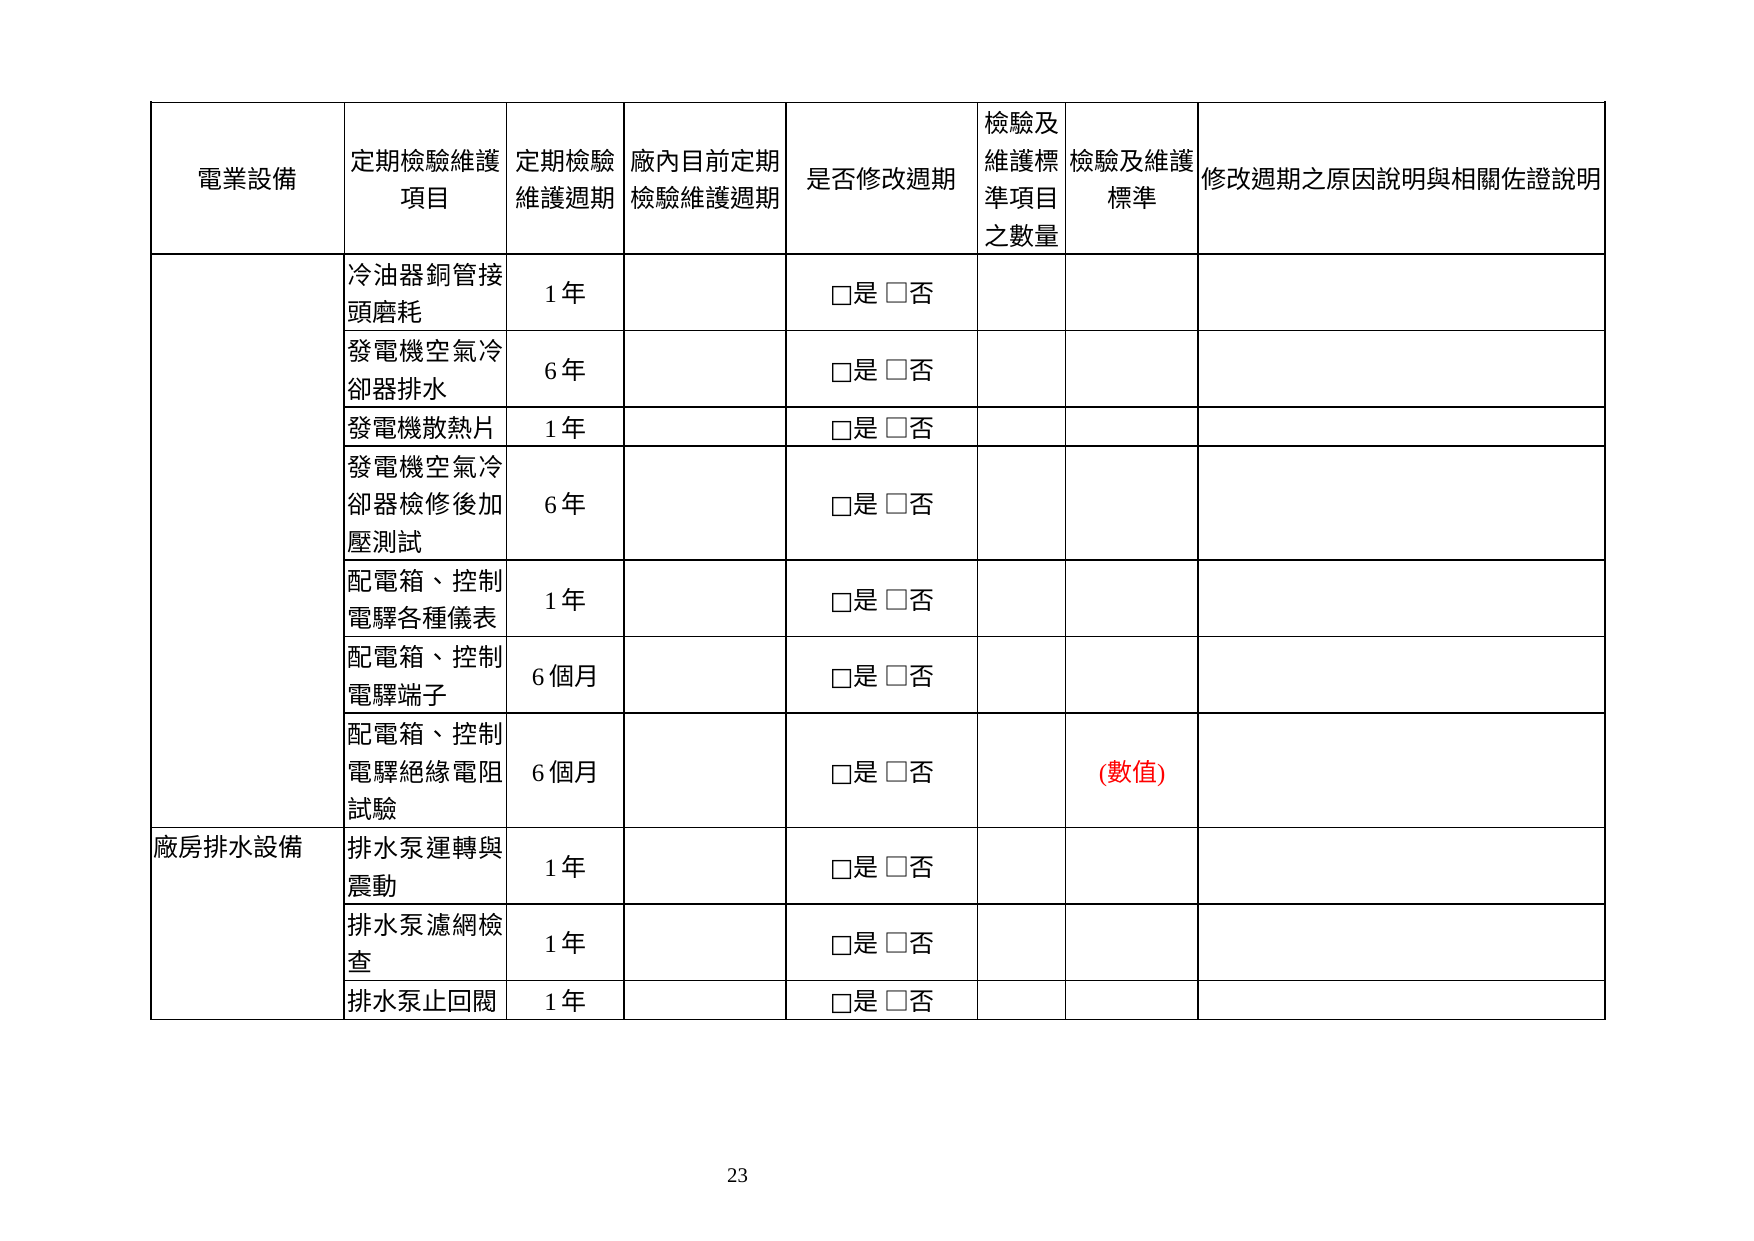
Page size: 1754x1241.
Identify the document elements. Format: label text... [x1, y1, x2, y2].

table_cell [1066, 331, 1197, 406]
table_header 修改週期之原因說明與相關佐證說明 [1199, 103, 1604, 253]
table_header 電業設備 [152, 103, 344, 253]
table_cell [625, 408, 785, 445]
table_cell [1199, 905, 1604, 979]
table_cell [152, 255, 343, 826]
table_cell □是 □否 [787, 637, 977, 712]
table_cell (數值) [1066, 714, 1197, 826]
table_cell [625, 331, 785, 406]
table_header 廠內目前定期檢驗維護週期 [625, 103, 785, 253]
table_cell [1199, 714, 1604, 826]
table_cell [1066, 255, 1197, 329]
table_cell 發電機散熱片 [345, 408, 506, 445]
table_cell [978, 255, 1065, 329]
table_cell 1年 [507, 408, 623, 445]
table_cell 1年 [507, 255, 623, 329]
table_cell □是 □否 [787, 255, 977, 329]
table_cell □是 □否 [787, 714, 977, 826]
table_cell 廠房排水設備 [152, 828, 343, 1018]
table_cell [1199, 637, 1604, 712]
table_cell 1年 [507, 561, 623, 636]
table_cell [625, 905, 785, 979]
table_cell 6年 [507, 447, 623, 559]
table_cell [978, 408, 1065, 445]
table_cell □是 □否 [787, 828, 977, 903]
table_cell [625, 714, 785, 826]
table_cell [1066, 447, 1197, 559]
table_cell 6個月 [507, 714, 623, 826]
table_cell [978, 637, 1065, 712]
table_cell □是 □否 [787, 408, 977, 445]
table_cell [625, 637, 785, 712]
table_cell □是 □否 [787, 905, 977, 979]
table_header 定期檢驗維護週期 [507, 103, 623, 253]
table_cell [978, 714, 1065, 826]
table_cell 1年 [507, 905, 623, 979]
table_cell 配電箱、控制電驛絕緣電阻試驗 [345, 714, 506, 826]
table_cell 排水泵濾網檢查 [345, 905, 506, 979]
table_cell [1199, 331, 1604, 406]
table_cell [625, 828, 785, 903]
table_cell [625, 561, 785, 636]
table_cell [1199, 447, 1604, 559]
table_cell 發電機空氣冷卻器排水 [345, 331, 506, 406]
table_cell 1年 [507, 828, 623, 903]
table_cell [978, 981, 1065, 1018]
table_cell [1066, 981, 1197, 1018]
table_header 是否修改週期 [787, 103, 977, 253]
table_cell □是 □否 [787, 331, 977, 406]
table_cell [625, 981, 785, 1018]
table_cell [1199, 561, 1604, 636]
table_cell [1066, 828, 1197, 903]
table_cell [1199, 255, 1604, 329]
table_cell [978, 331, 1065, 406]
table_header 檢驗及維護標準項目之數量 [978, 103, 1065, 253]
table_cell [1066, 408, 1197, 445]
table_cell [1066, 637, 1197, 712]
table_cell [625, 447, 785, 559]
table_cell □是 □否 [787, 447, 977, 559]
table_cell 配電箱、控制電驛端子 [345, 637, 506, 712]
table_header 檢驗及維護標準 [1066, 103, 1197, 253]
table_cell [1199, 981, 1604, 1018]
table_header 定期檢驗維護項目 [345, 103, 506, 253]
table_cell [625, 255, 785, 329]
table_cell 發電機空氣冷卻器檢修後加壓測試 [345, 447, 506, 559]
table_cell 排水泵止回閥 [345, 981, 506, 1018]
table_cell 6個月 [507, 637, 623, 712]
table_cell [1066, 905, 1197, 979]
table_cell 6年 [507, 331, 623, 406]
table_cell [1066, 561, 1197, 636]
table_cell [978, 905, 1065, 979]
table_cell [978, 447, 1065, 559]
table_cell 1年 [507, 981, 623, 1018]
table_cell 配電箱、控制電驛各種儀表 [345, 561, 506, 636]
table_cell 冷油器銅管接頭磨耗 [345, 255, 506, 329]
table_cell [978, 561, 1065, 636]
table_cell 排水泵運轉與震動 [345, 828, 506, 903]
table_cell [1199, 408, 1604, 445]
table_cell [978, 828, 1065, 903]
table_cell □是 □否 [787, 561, 977, 636]
table_cell □是 □否 [787, 981, 977, 1018]
table_cell [1199, 828, 1604, 903]
